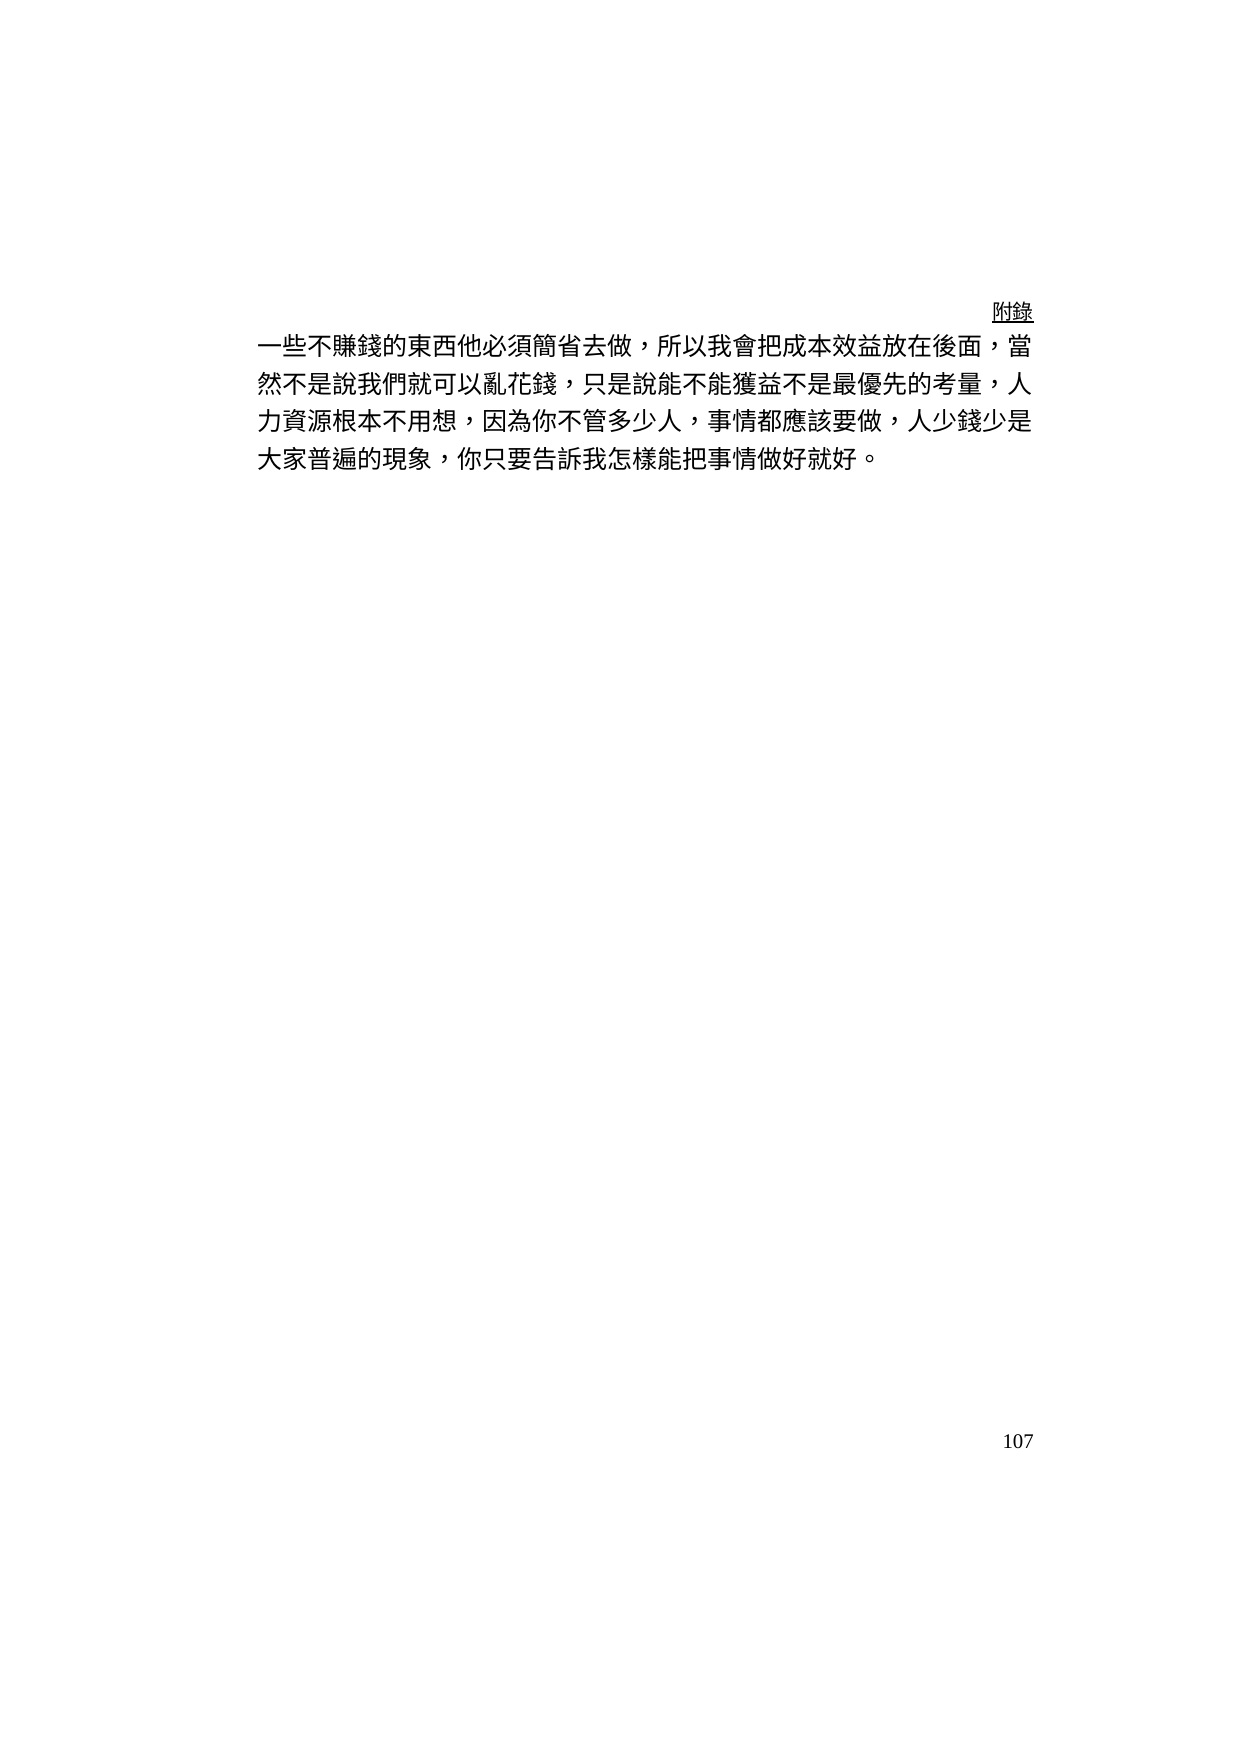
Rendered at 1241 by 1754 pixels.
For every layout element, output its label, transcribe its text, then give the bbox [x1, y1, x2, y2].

text 一些不賺錢的東西他必須簡省去做，所以我會把成本效益放在後面，當然不是說我們就可以亂花錢，只是說能不能獲益不是最優先的考量，人力資源根本不用想，因為你不管多少人，事情都應該要做，人少錢少是大家普遍的現象，你只要告訴我怎樣能把事情做好就好。 [207, 326, 1033, 476]
